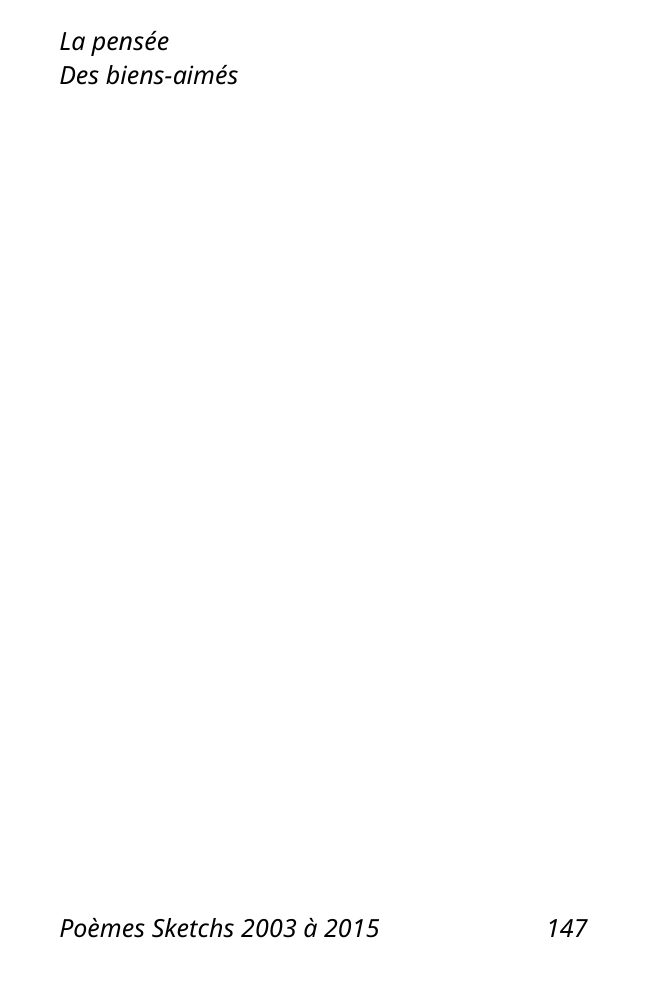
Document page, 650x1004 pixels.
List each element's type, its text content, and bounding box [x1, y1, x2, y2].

text La pensée [59, 24, 591, 58]
text Des biens-aimés [59, 58, 591, 92]
